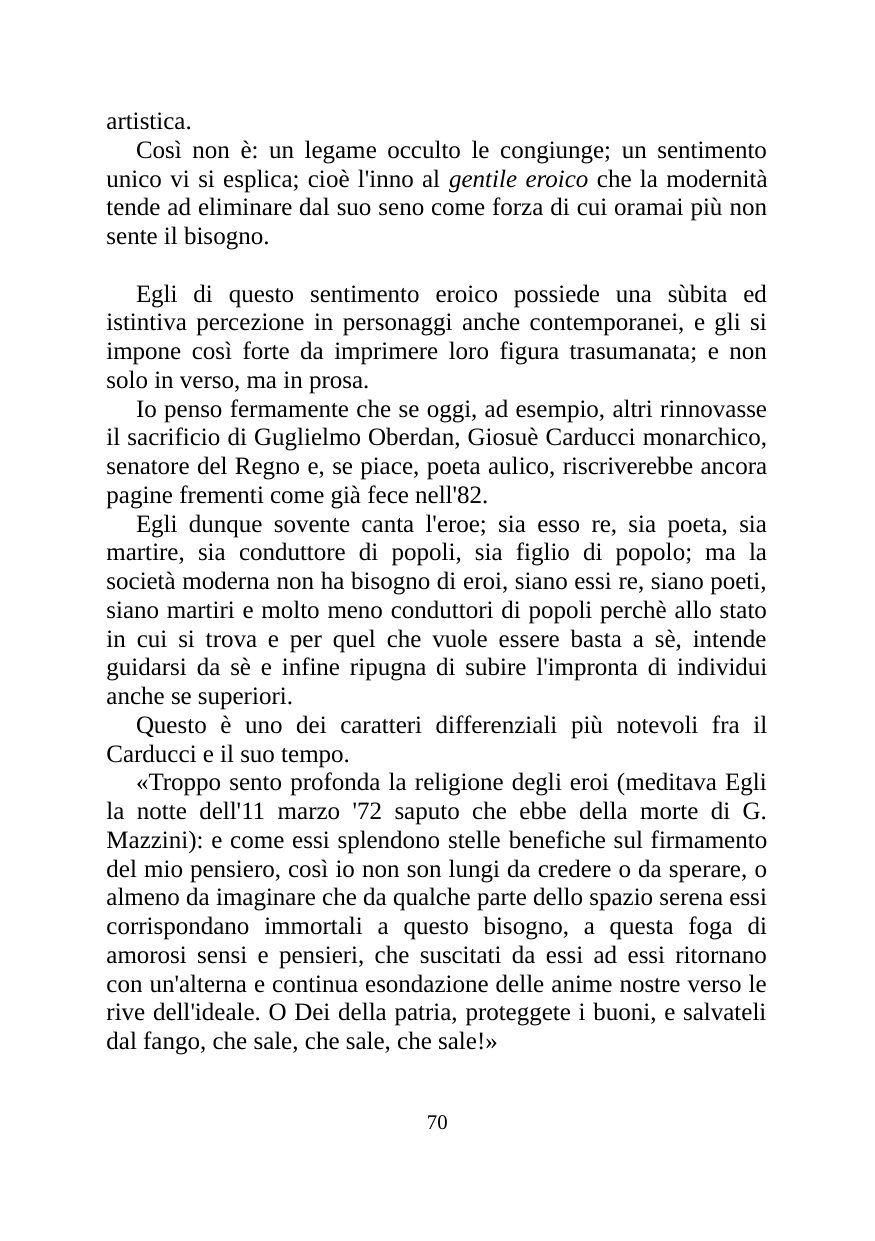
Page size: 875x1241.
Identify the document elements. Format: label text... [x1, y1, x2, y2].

text Egli di questo sentimento eroico possiede una sùbita ed istintiva percezione in personaggi anche contemporanei, e gli si impone così forte da imprimere loro figura trasumanata; e non solo in verso, ma in prosa. [106, 279, 768, 394]
text Egli dunque sovente canta l'eroe; sia esso re, sia poeta, sia martire, sia conduttore di popoli, sia figlio di popolo; ma la società moderna non ha bisogno di eroi, siano essi re, siano poeti, siano martiri e molto meno conduttori di popoli perchè allo stato in cui si trova e per quel che vuole essere basta a sè, intende guidarsi da sè e infine ripugna di subire l'impronta di individui anche se superiori. [106, 509, 768, 710]
text Io penso fermamente che se oggi, ad esempio, altri rinnovasse il sacrificio di Guglielmo Oberdan, Giosuè Carducci monarchico, senatore del Regno e, se piace, poeta aulico, riscriverebbe ancora pagine frementi come già fece nell'82. [106, 394, 768, 509]
text Così non è: un legame occulto le congiunge; un sentimento unico vi si esplica; cioè l'inno al gentile eroico che la modernità tende ad eliminare dal suo seno come forza di cui oramai più non sente il bisogno. [106, 135, 768, 250]
text «Troppo sento profonda la religione degli eroi (meditava Egli la notte dell'11 marzo '72 saputo che ebbe della morte di G. Mazzini): e come essi splendono stelle benefiche sul firmamento del mio pensiero, così io non son lungi da credere o da sperare, o almeno da imaginare che da qualche parte dello spazio serena essi corrispondano immortali a questo bisogno, a questa foga di amorosi sensi e pensieri, che suscitati da essi ad essi ritornano con un'alterna e continua esondazione delle anime nostre verso le rive dell'ideale. O Dei della patria, proteggete i buoni, e salvateli dal fango, che sale, che sale, che sale!» [106, 767, 768, 1055]
text Questo è uno dei caratteri differenziali più notevoli fra il Carducci e il suo tempo. [106, 710, 768, 767]
text artistica. [106, 106, 768, 135]
